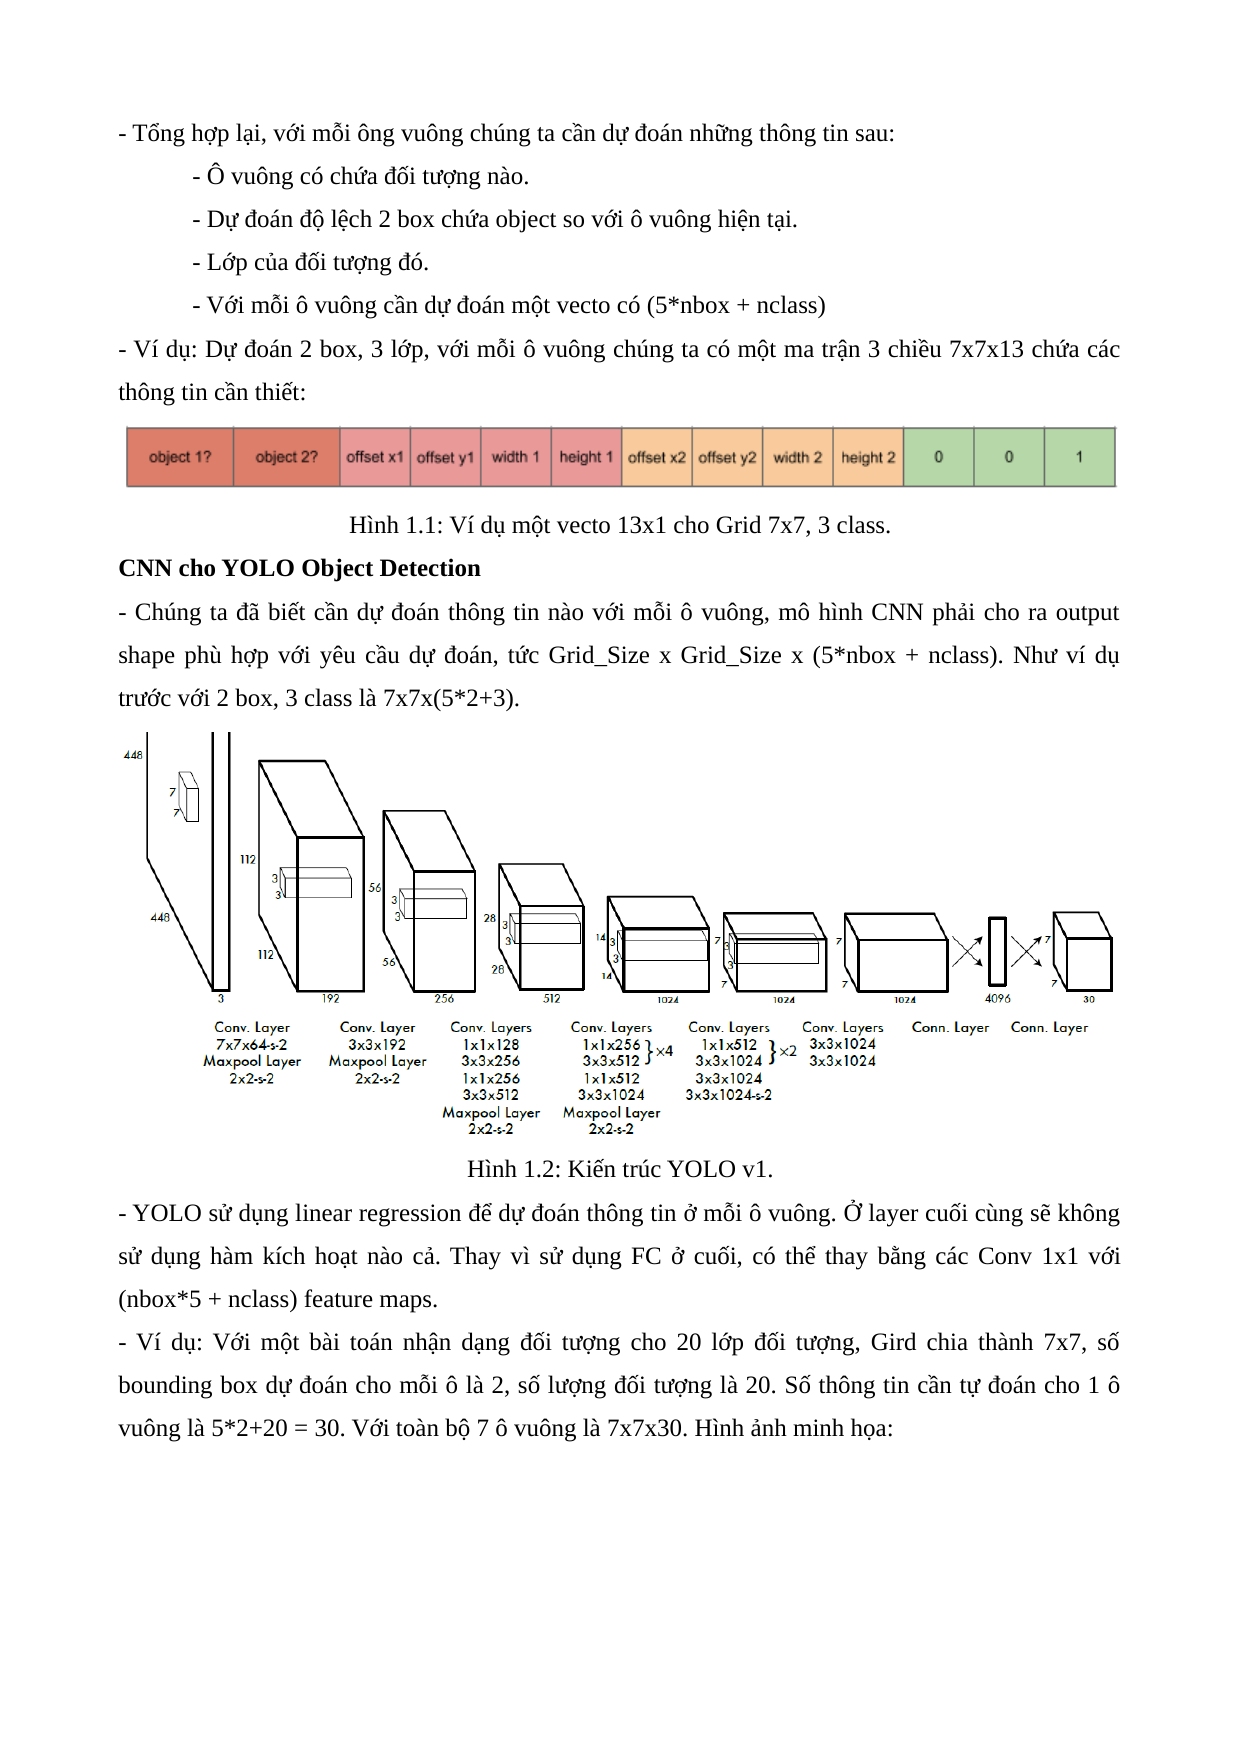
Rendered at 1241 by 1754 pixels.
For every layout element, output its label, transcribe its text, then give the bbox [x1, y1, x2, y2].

text - Ví dụ: Dự đoán 2 box, 3 lớp, với mỗi ô vuông chúng ta có một ma trận 3 chiều 7x7x13 chứa các thông tin cần thiết: [118, 334, 1122, 406]
picture [118, 420, 1123, 496]
text Hình 1.1: Ví dụ một vecto 13x1 cho Grid 7x7, 3 class. [118, 496, 1122, 539]
text Hình 1.2: Kiến trúc YOLO v1. [118, 1141, 1122, 1183]
text - Tổng hợp lại, với mỗi ông vuông chúng ta cần dự đoán những thông tin sau: [118, 118, 1122, 147]
text - Dự đoán độ lệch 2 box chứa object so với ô vuông hiện tại. [192, 204, 1122, 233]
text - Chúng ta đã biết cần dự đoán thông tin nào với mỗi ô vuông, mô hình CNN phải cho ra output shape phù hợp với yêu cầu dự đoán, tức Grid_Size x Grid_Size x (5*nbox + nclass). Như ví dụ trước với 2 box, 3 class là 7x7x(5*2+3). [118, 597, 1122, 712]
text - YOLO sử dụng linear regression để dự đoán thông tin ở mỗi ô vuông. Ở layer cuối cùng sẽ không sử dụng hàm kích hoạt nào cả. Thay vì sử dụng FC ở cuối, có thể thay bằng các Conv 1x1 với (nbox*5 + nclass) feature maps. [118, 1198, 1122, 1313]
text - Ô vuông có chứa đối tượng nào. [192, 161, 1122, 190]
text CNN cho YOLO Object Detection [118, 553, 1122, 582]
text - Với mỗi ô vuông cần dự đoán một vecto có (5*nbox + nclass) [192, 291, 1122, 319]
text - Lớp của đối tượng đó. [192, 247, 1122, 276]
text - Ví dụ: Với một bài toán nhận dạng đối tượng cho 20 lớp đối tượng, Gird chia thành 7x7, số bounding box dự đoán cho mỗi ô là 2, số lượng đối tượng là 20. Số thông tin cần tự đoán cho 1 ô vuông là 5*2+20 = 30. Với toàn bộ 7 ô vuông là 7x7x30. Hình ảnh minh họa: [118, 1327, 1122, 1442]
picture [118, 726, 1123, 1141]
